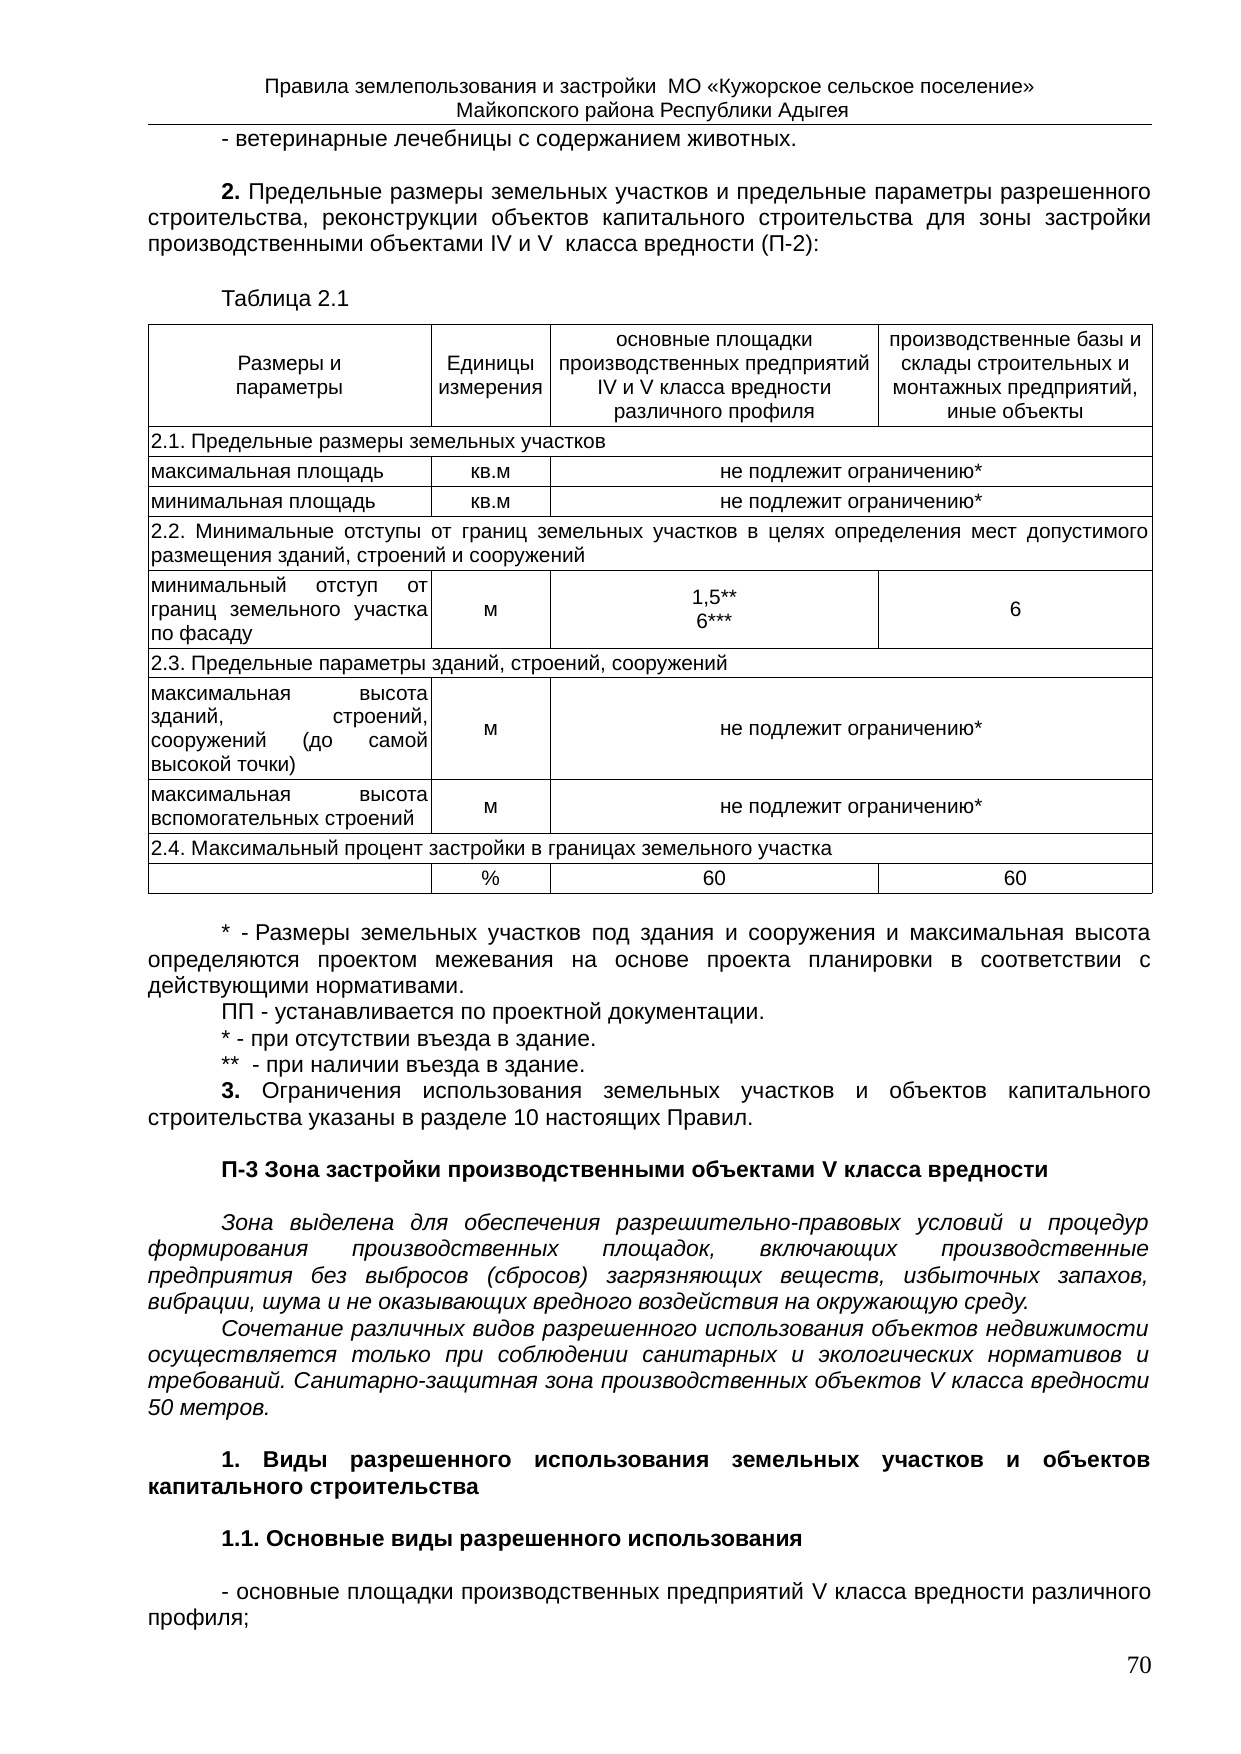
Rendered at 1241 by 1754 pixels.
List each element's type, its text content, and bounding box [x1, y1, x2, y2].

table_cell 2.2. Минимальные отступы от границ земельных участков в целях определения мест допустимого размещения зданий, строений и сооружений [149, 517, 1152, 569]
table_header Размеры и параметры [149, 325, 431, 426]
text Таблица 2.1 [148, 283, 1152, 312]
text 2. Предельные размеры земельных участков и предельные параметры разрешенного строительства, реконструкции объектов капитального строительства для зоны застройки производственными объектами IV и V класса вредности (П-2): [148, 178, 1152, 257]
text Сочетание различных видов разрешенного использования объектов недвижимости осуществляется только при соблюдении санитарных и экологических нормативов и требований. Санитарно-защитная зона производственных объектов V класса вредности 50 метров. [148, 1314, 1152, 1420]
table_cell м [432, 780, 550, 833]
text - основные площадки производственных предприятий V класса вредности различного профиля; [148, 1578, 1152, 1631]
text Зона выделена для обеспечения разрешительно-правовых условий и процедур формирования производственных площадок, включающих производственные предприятия без выбросов (сбросов) загрязняющих веществ, избыточных запахов, вибрации, шума и не оказывающих вредного воздействия на окружающую среду. [148, 1209, 1152, 1314]
table_cell минимальный отступ от границ земельного участка по фасаду [149, 571, 431, 647]
text ** - при наличии въезда в здание. [148, 1051, 1152, 1077]
table_cell 60 [879, 864, 1152, 893]
table_cell максимальная площадь [149, 457, 431, 486]
text 3. Ограничения использования земельных участков и объектов капитального строительства указаны в разделе 10 настоящих Правил. [148, 1077, 1152, 1130]
table_cell % [432, 864, 550, 893]
text - ветеринарные лечебницы с содержанием животных. [148, 125, 1152, 151]
table_cell [149, 864, 431, 893]
table_cell 2.4. Максимальный процент застройки в границах земельного участка [149, 834, 1152, 863]
table_cell не подлежит ограничению* [551, 457, 1152, 486]
table_cell м [432, 678, 550, 779]
table_cell кв.м [432, 487, 550, 516]
table_cell 2.3. Предельные параметры зданий, строений, сооружений [149, 649, 1152, 677]
table_cell 2.1. Предельные размеры земельных участков [149, 427, 1152, 456]
text 1. Виды разрешенного использования земельных участков и объектов капитального строительства [148, 1446, 1152, 1499]
text ПП - устанавливается по проектной документации. [148, 998, 1152, 1024]
table_cell не подлежит ограничению* [551, 487, 1152, 516]
table_cell кв.м [432, 457, 550, 486]
table_cell максимальная высота вспомогательных строений [149, 780, 431, 833]
table_cell не подлежит ограничению* [551, 678, 1152, 779]
table_header основные площадки производственных предприятий IV и V класса вредности различного профиля [551, 325, 878, 426]
text * - при отсутствии въезда в здание. [148, 1024, 1152, 1051]
table_header Единицы измерения [432, 325, 550, 426]
table_cell м [432, 571, 550, 647]
text П-3 Зона застройки производственными объектами V класса вредности [148, 1156, 1152, 1183]
table_cell 60 [551, 864, 878, 893]
table_cell 1,5** 6*** [551, 571, 878, 647]
table_cell максимальная высота зданий, строений, сооружений (до самой высокой точки) [149, 678, 431, 779]
table_header производственные базы и склады строительных и монтажных предприятий, иные объекты [879, 325, 1152, 426]
text * - Размеры земельных участков под здания и сооружения и максимальная высота определяются проектом межевания на основе проекта планировки в соответствии с действующими нормативами. [148, 919, 1152, 998]
text 1.1. Основные виды разрешенного использования [148, 1525, 1152, 1552]
table_cell 6 [879, 571, 1152, 647]
table_cell минимальная площадь [149, 487, 431, 516]
table_cell не подлежит ограничению* [551, 780, 1152, 833]
